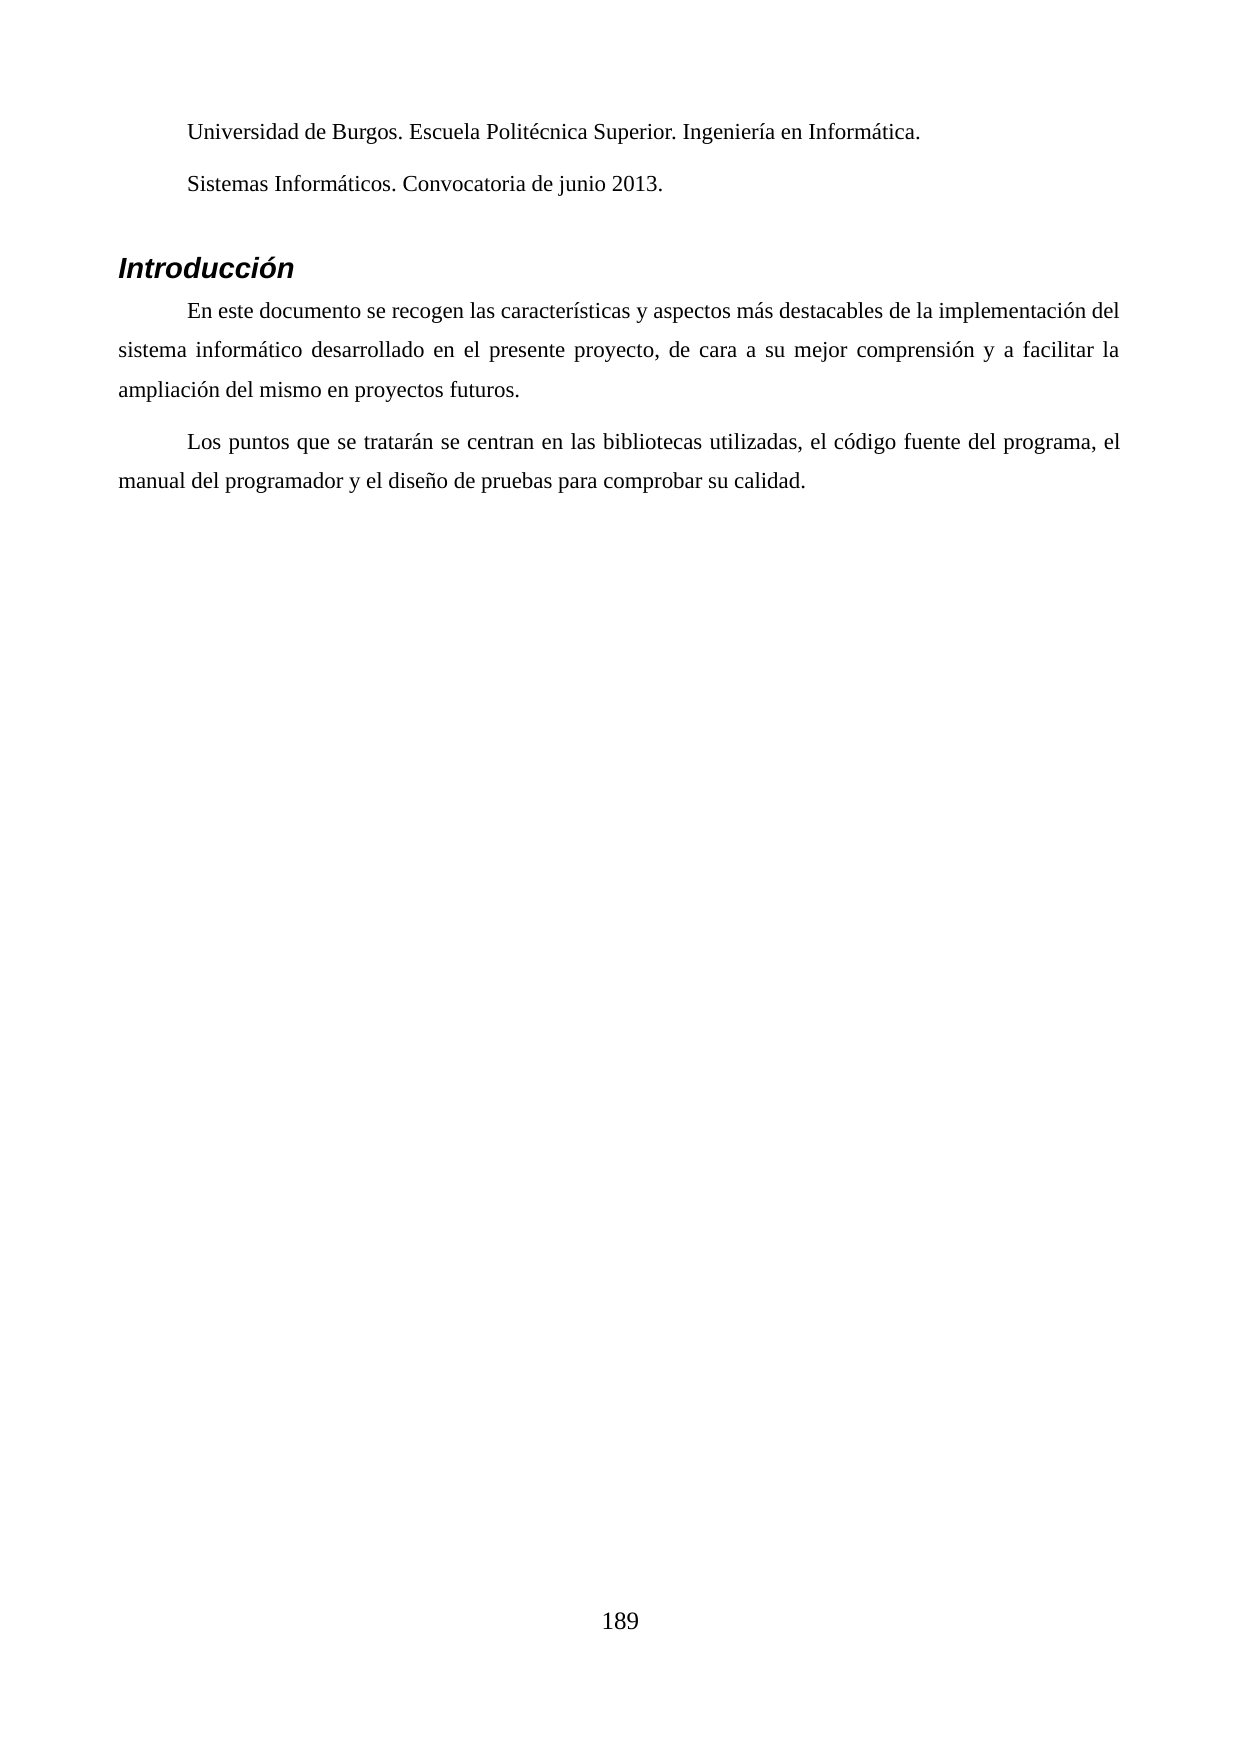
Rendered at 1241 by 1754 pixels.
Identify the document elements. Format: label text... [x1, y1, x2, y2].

text En este documento se recogen las características y aspectos más destacables de la implementación del sistema informático desarrollado en el presente proyecto, de cara a su mejor comprensión y a facilitar la ampliación del mismo en proyectos futuros. [118, 297, 1122, 402]
text Los puntos que se tratarán se centran en las bibliotecas utilizadas, el código fuente del programa, el manual del programador y el diseño de pruebas para comprobar su calidad. [118, 428, 1122, 494]
subtitle Introducción [118, 251, 1122, 284]
